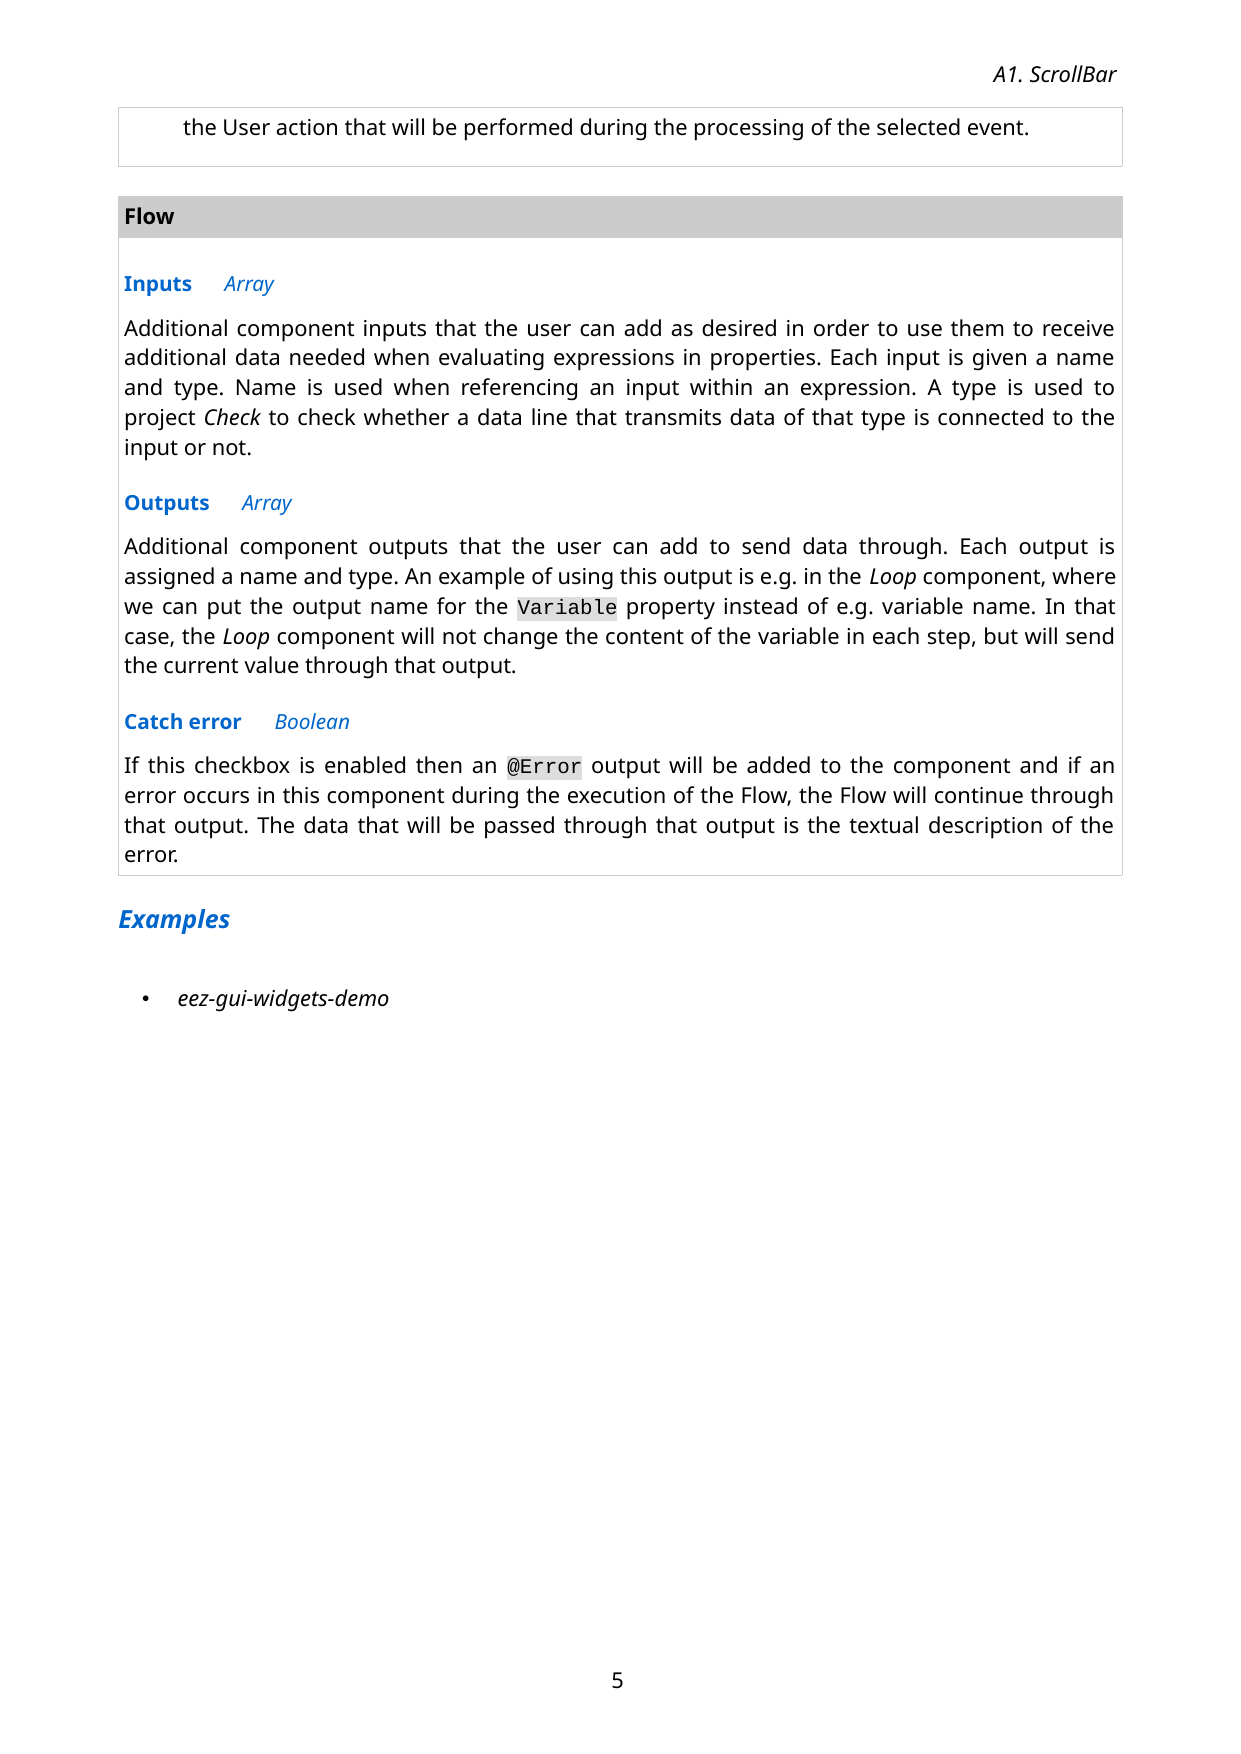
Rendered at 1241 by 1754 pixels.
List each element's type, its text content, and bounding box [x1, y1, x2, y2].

table_cell the User action that will be performed during the processing of the selected event. [119, 108, 1122, 166]
subtitle Examples [118, 902, 1122, 936]
table_header Flow [119, 197, 1122, 237]
table_cell Inputs Array Additional component inputs that the user can add as desired in order to use them to receive additional data needed when evaluating expressions in properties. Each input is given a name and type. Name is used when referencing an input within an expression. A type is used to project Check to check whether a data line that transmits data of that type is connected to the input or not. Outputs Array Additional component outputs that the user can add to send data through. Each output is assigned a name and type. An example of using this output is e.g. in the Loop component, where we can put the output name for the Variable property instead of e.g. variable name. In that case, the Loop component will not change the content of the variable in each step, but will send the current value through that output. Catch error Boolean If this checkbox is enabled then an @Error output will be added to the component and if an error occurs in this component during the execution of the Flow, the Flow will continue through that output. The data that will be passed through that output is the textual description of the error. [119, 238, 1122, 875]
list eez-gui-widgets-demo [142, 983, 1110, 1013]
